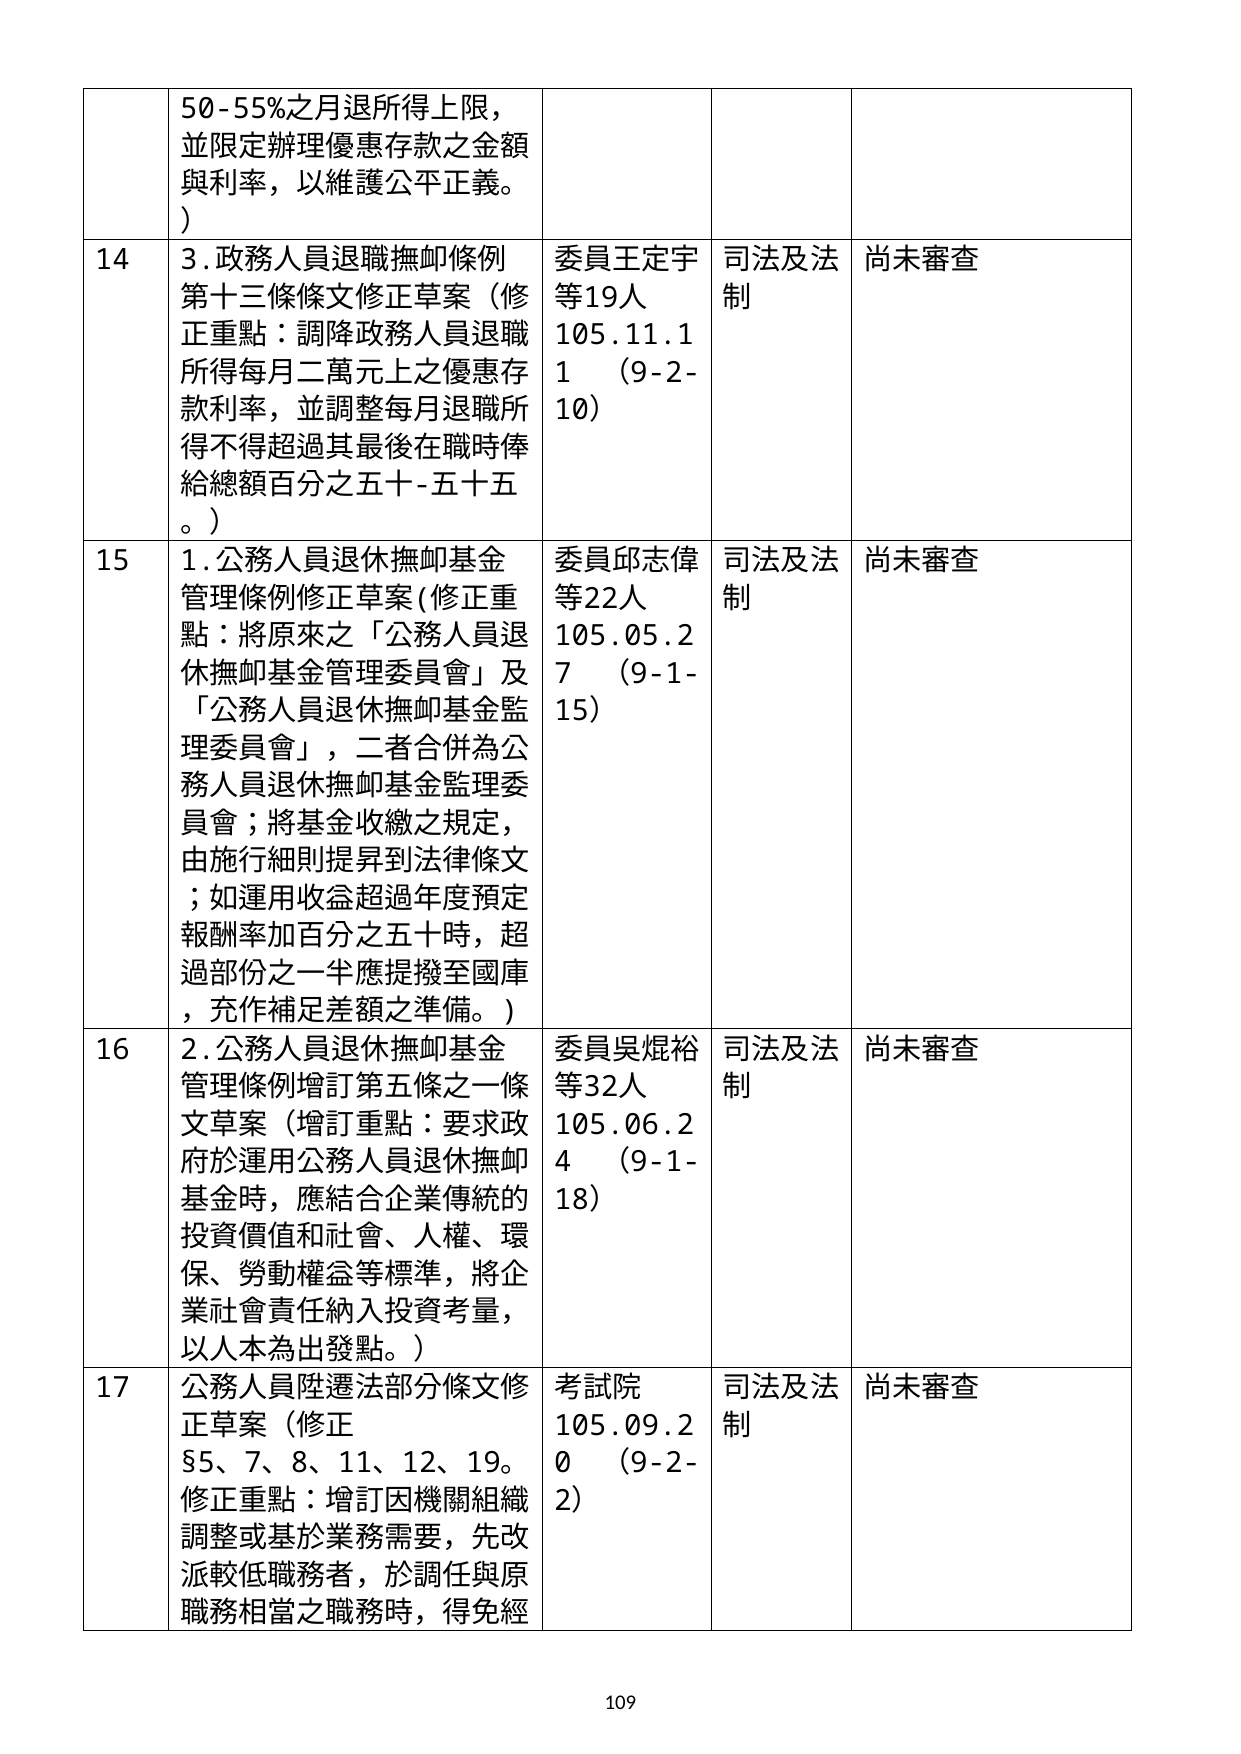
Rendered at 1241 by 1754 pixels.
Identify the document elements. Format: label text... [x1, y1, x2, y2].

table_cell 尚未審查 [852, 1029, 1131, 1367]
table_cell 尚未審查 [852, 1368, 1131, 1630]
table_cell 3.政務人員退職撫卹條例第十三條條文修正草案（修正重點：調降政務人員退職所得每月二萬元上之優惠存款利率，並調整每月退職所得不得超過其最後在職時俸給總額百分之五十-五十五。） [169, 240, 542, 540]
table_cell 50-55%之月退所得上限，並限定辦理優惠存款之金額與利率，以維護公平正義。） [169, 89, 542, 239]
table_cell 司法及法制 [712, 541, 851, 1028]
table_cell 14 [84, 240, 168, 540]
table_cell [712, 89, 851, 239]
table_cell 委員王定宇等19人 105.11.11 （9-2-10） [543, 240, 711, 540]
table_cell 15 [84, 541, 168, 1028]
table_cell [84, 89, 168, 239]
table_cell 尚未審查 [852, 240, 1131, 540]
table_cell [852, 89, 1131, 239]
table_cell 考試院 105.09.20 （9-2-2） [543, 1368, 711, 1630]
table_cell 公務人員陞遷法部分條文修正草案（修正§5、7、8、11、12、19。修正重點：增訂因機關組織調整或基於業務需要，先改派較低職務者，於調任與原職務相當之職務時，得免經 [169, 1368, 542, 1630]
table_cell 司法及法制 [712, 1029, 851, 1367]
table_cell 委員邱志偉等22人 105.05.27 （9-1-15） [543, 541, 711, 1028]
table_cell 16 [84, 1029, 168, 1367]
table_cell 尚未審查 [852, 541, 1131, 1028]
table_cell 17 [84, 1368, 168, 1630]
table_cell 司法及法制 [712, 240, 851, 540]
table_cell 委員吳焜裕等32人 105.06.24 （9-1-18） [543, 1029, 711, 1367]
table_cell [543, 89, 711, 239]
table_cell 2.公務人員退休撫卹基金管理條例增訂第五條之一條文草案（增訂重點：要求政府於運用公務人員退休撫卹基金時，應結合企業傳統的投資價值和社會、人權、環保、勞動權益等標準，將企業社會責任納入投資考量，以人本為出發點。） [169, 1029, 542, 1367]
table_cell 1.公務人員退休撫卹基金管理條例修正草案(修正重點：將原來之「公務人員退休撫卹基金管理委員會」及「公務人員退休撫卹基金監理委員會」，二者合併為公務人員退休撫卹基金監理委員會；將基金收繳之規定，由施行細則提昇到法律條文；如運用收益超過年度預定報酬率加百分之五十時，超過部份之一半應提撥至國庫，充作補足差額之準備。) [169, 541, 542, 1028]
table_cell 司法及法制 [712, 1368, 851, 1630]
